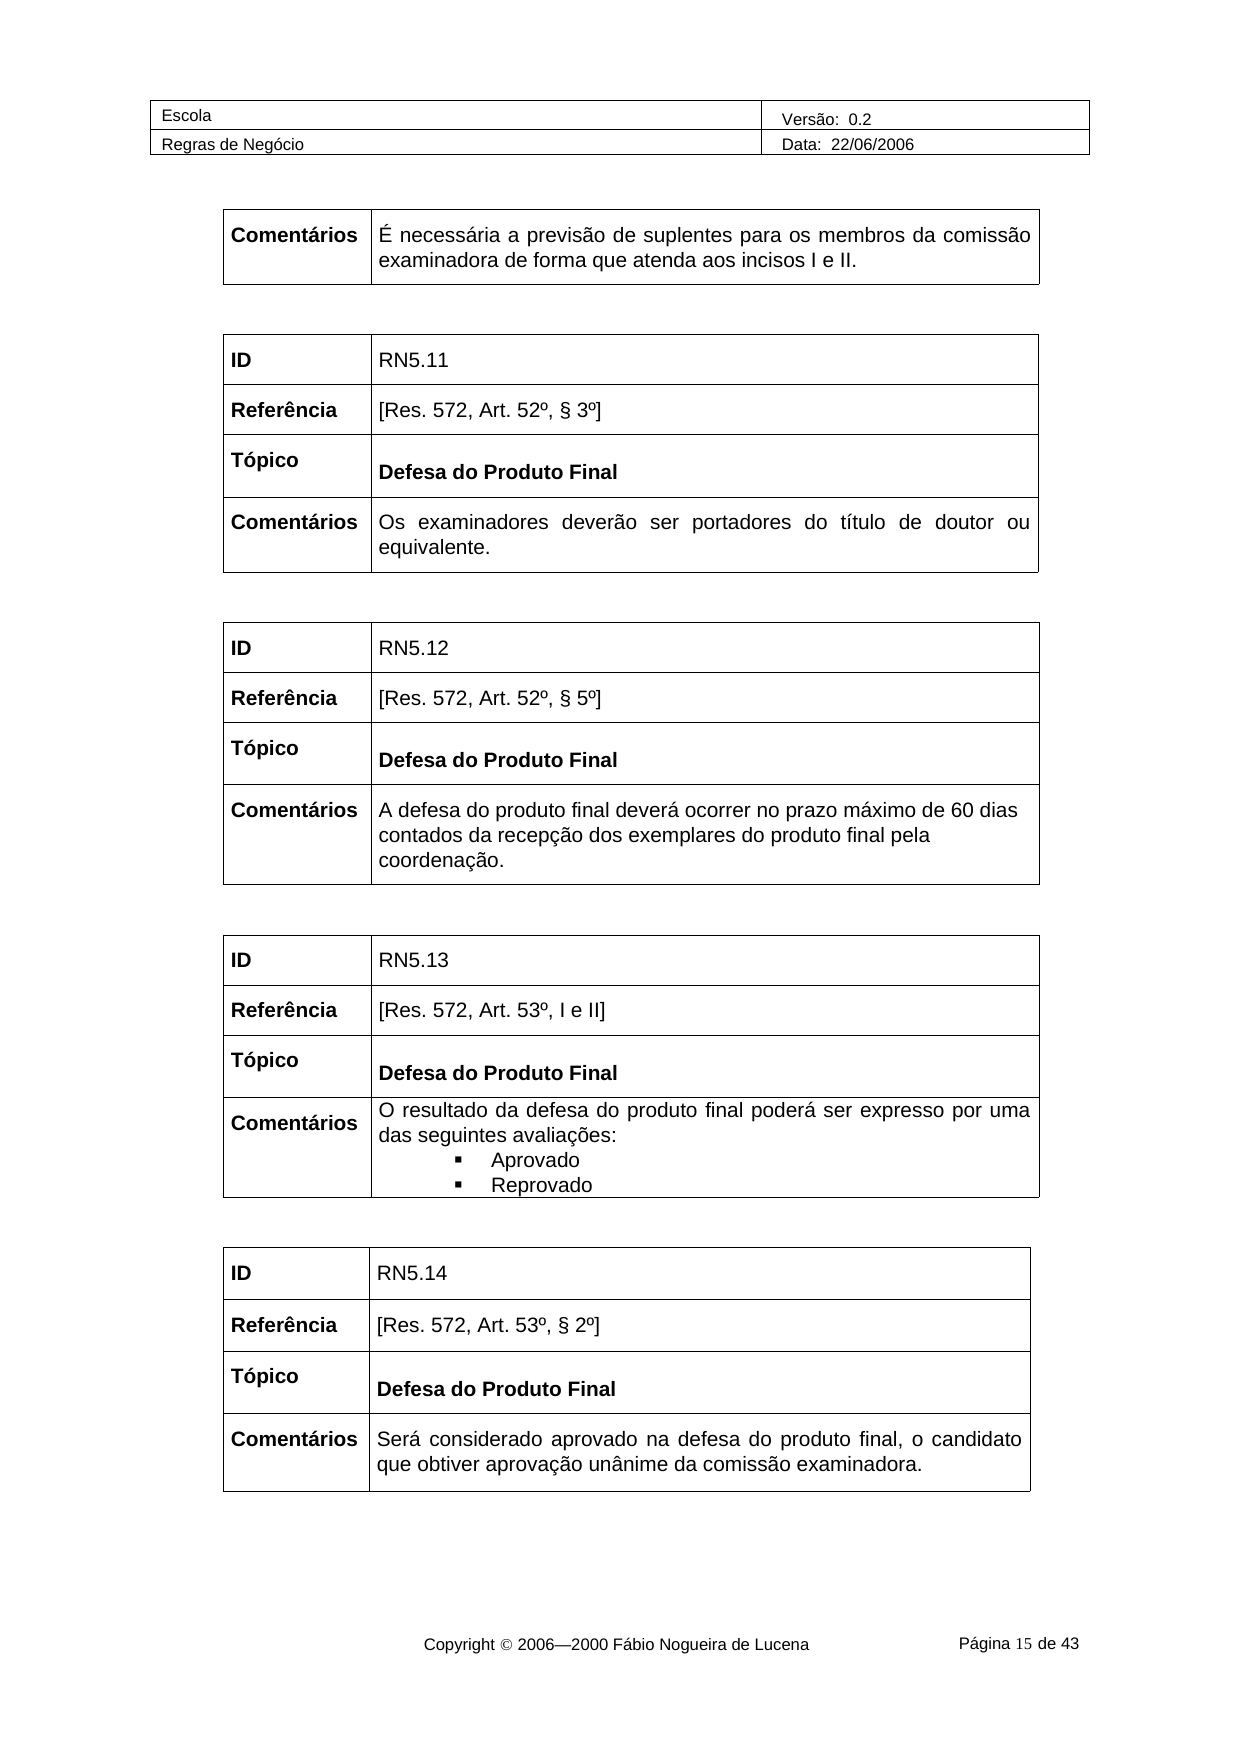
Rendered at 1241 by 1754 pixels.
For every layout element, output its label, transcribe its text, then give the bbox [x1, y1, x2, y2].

table_cell Será considerado aprovado na defesa do produto final, o candidato que obtiver aprovação unânime da comissão examinadora. [370, 1414, 1030, 1491]
table_cell [Res. 572, Art. 53º, I e II] [372, 986, 1039, 1035]
table_cell Tópico [224, 435, 371, 497]
table_cell Tópico [224, 723, 371, 784]
table_cell Tópico [224, 1036, 371, 1097]
table_cell Referência [224, 1300, 369, 1351]
table_cell Os examinadores deverão ser portadores do título de doutor ou equivalente. [372, 498, 1038, 572]
table_cell Referência [224, 673, 371, 722]
table_cell Comentários [224, 785, 371, 884]
table_header RN5.14 [370, 1248, 1030, 1299]
table_header RN5.12 [372, 623, 1039, 672]
table_cell A defesa do produto final deverá ocorrer no prazo máximo de 60 dias contados da recepção dos exemplares do produto final pela coordenação. [372, 785, 1039, 884]
table_cell Defesa do Produto Final [372, 723, 1039, 784]
table_cell [Res. 572, Art. 53º, § 2º] [370, 1300, 1030, 1351]
table_cell Comentários [224, 1414, 369, 1491]
table_cell Tópico [224, 1352, 369, 1413]
table_header ID [224, 623, 371, 672]
table_cell Defesa do Produto Final [370, 1352, 1030, 1413]
table_cell Defesa do Produto Final [372, 435, 1038, 497]
table_cell Comentários [224, 498, 371, 572]
table_header ID [224, 335, 371, 384]
table_cell [Res. 572, Art. 52º, § 5º] [372, 673, 1039, 722]
table_cell Defesa do Produto Final [372, 1036, 1039, 1097]
table_header ID [224, 936, 371, 984]
table_cell [Res. 572, Art. 52º, § 3º] [372, 385, 1038, 434]
table_cell Referência [224, 385, 371, 434]
table_header RN5.11 [372, 335, 1038, 384]
table_header ID [224, 1248, 369, 1299]
table_cell Referência [224, 986, 371, 1035]
table_cell É necessária a previsão de suplentes para os membros da comissão examinadora de forma que atenda aos incisos I e II. [372, 210, 1039, 284]
table_cell O resultado da defesa do produto final poderá ser expresso por uma das seguintes avaliações: Aprovado Reprovado [372, 1098, 1039, 1197]
table_cell Comentários [224, 210, 371, 284]
table_header RN5.13 [372, 936, 1039, 984]
table_cell Comentários [224, 1098, 371, 1197]
